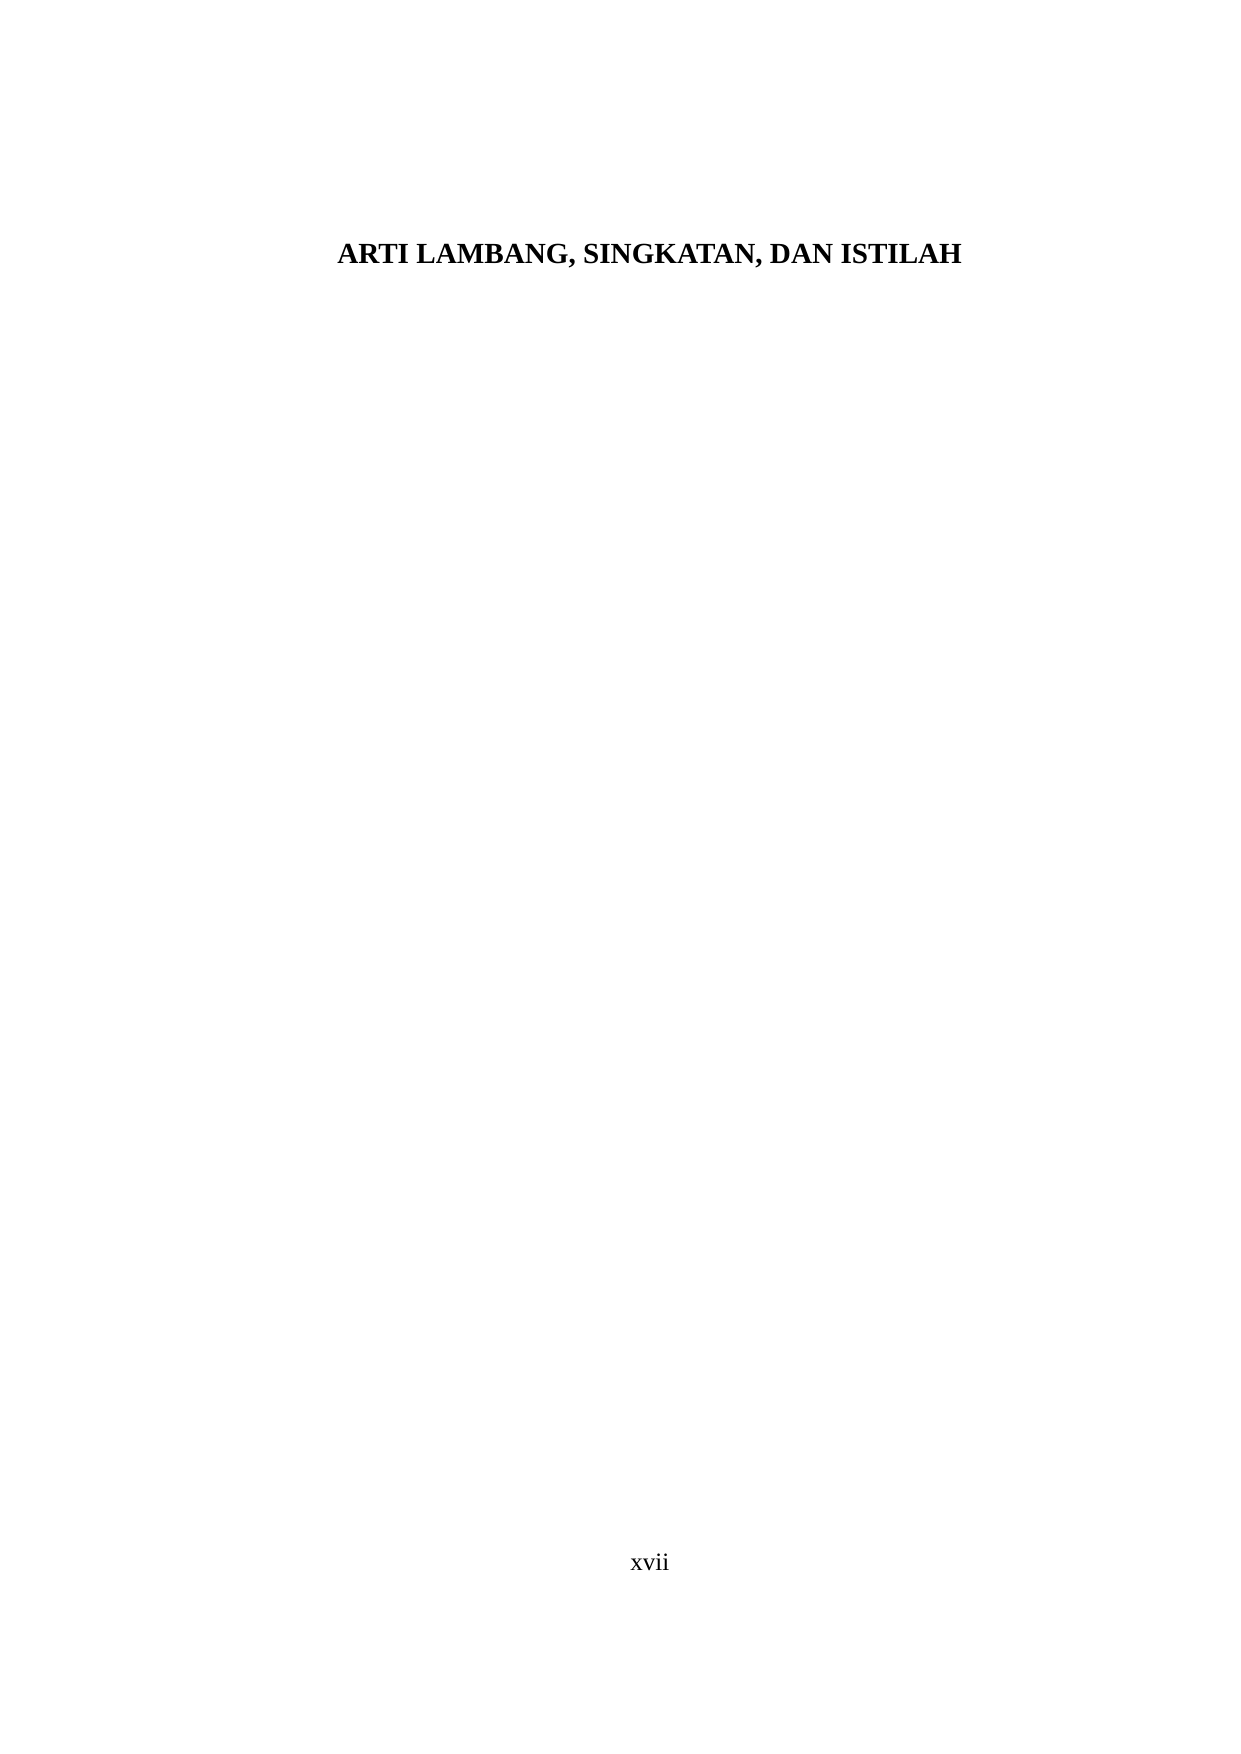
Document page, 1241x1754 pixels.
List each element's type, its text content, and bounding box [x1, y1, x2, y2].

subtitle Arti lambang, singkatan, dan istilah [236, 236, 1063, 270]
